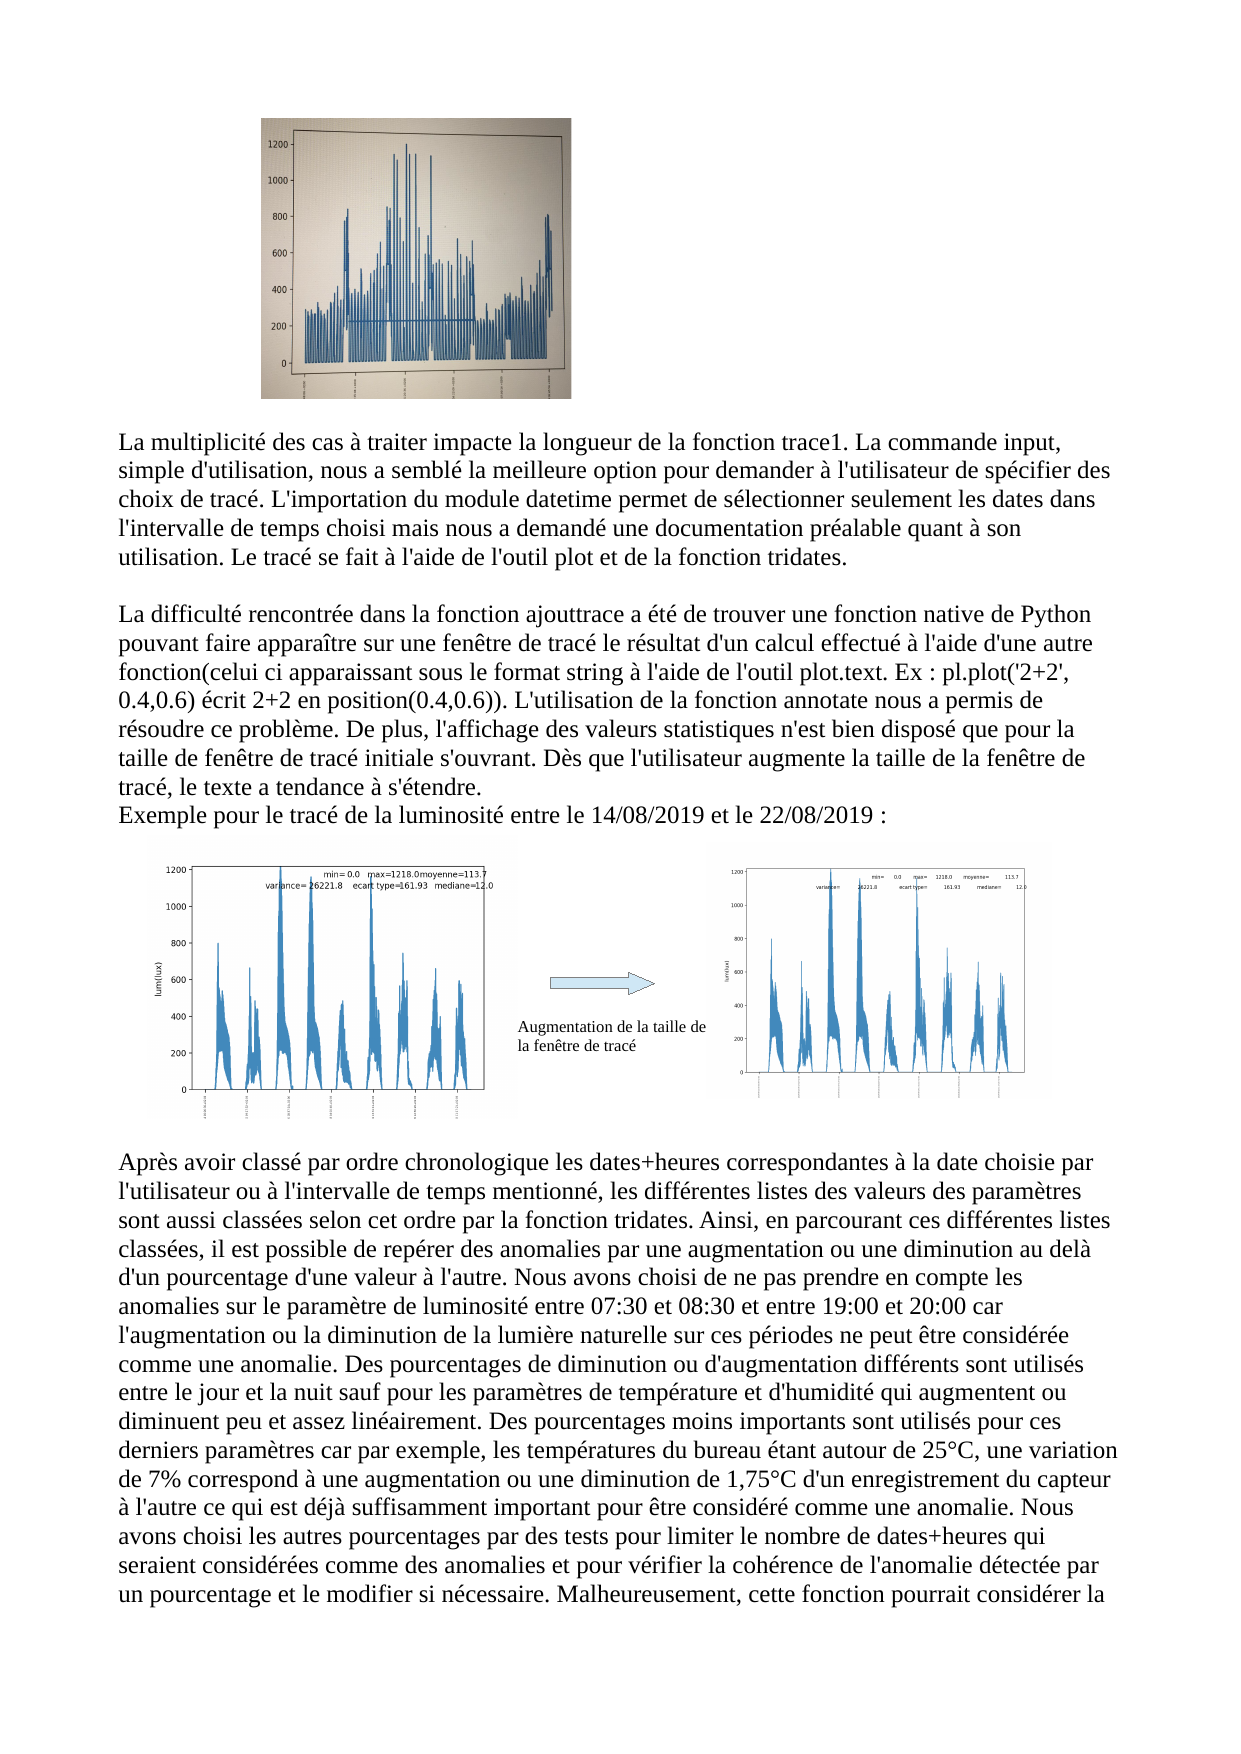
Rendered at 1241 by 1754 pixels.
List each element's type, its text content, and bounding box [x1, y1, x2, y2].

text La difficulté rencontrée dans la fonction ajouttrace a été de trouver une fonction native de Python pouvant faire apparaître sur une fenêtre de tracé le résultat d'un calcul effectué à l'aide d'une autre fonction(celui ci apparaissant sous le format string à l'aide de l'outil plot.text. Ex : pl.plot('2+2', 0.4,0.6) écrit 2+2 en position(0.4,0.6)). L'utilisation de la fonction annotate nous a permis de résoudre ce problème. De plus, l'affichage des valeurs statistiques n'est bien disposé que pour la taille de fenêtre de tracé initiale s'ouvrant. Dès que l'utilisateur augmente la taille de la fenêtre de tracé, le texte a tendance à s'étendre. [118, 599, 1122, 801]
picture [706, 842, 1052, 1099]
text Exemple pour le tracé de la luminosité entre le 14/08/2019 et le 22/08/2019 : [118, 801, 1122, 829]
picture [146, 835, 518, 1119]
text Après avoir classé par ordre chronologique les dates+heures correspondantes à la date choisie par l'utilisateur ou à l'intervalle de temps mentionné, les différentes listes des valeurs des paramètres sont aussi classées selon cet ordre par la fonction tridates. Ainsi, en parcourant ces différentes listes classées, il est possible de repérer des anomalies par une augmentation ou une diminution au delà d'un pourcentage d'une valeur à l'autre. Nous avons choisi de ne pas prendre en compte les anomalies sur le paramètre de luminosité entre 07:30 et 08:30 et entre 19:00 et 20:00 car l'augmentation ou la diminution de la lumière naturelle sur ces périodes ne peut être considérée comme une anomalie. Des pourcentages de diminution ou d'augmentation différents sont utilisés entre le jour et la nuit sauf pour les paramètres de température et d'humidité qui augmentent ou diminuent peu et assez linéairement. Des pourcentages moins importants sont utilisés pour ces derniers paramètres car par exemple, les températures du bureau étant autour de 25°C, une variation de 7% correspond à une augmentation ou une diminution de 1,75°C d'un enregistrement du capteur à l'autre ce qui est déjà suffisamment important pour être considéré comme une anomalie. Nous avons choisi les autres pourcentages par des tests pour limiter le nombre de dates+heures qui seraient considérées comme des anomalies et pour vérifier la cohérence de l'anomalie détectée par un pourcentage et le modifier si nécessaire. Malheureusement, cette fonction pourrait considérer la [118, 1147, 1122, 1607]
picture [261, 118, 572, 399]
text La multiplicité des cas à traiter impacte la longueur de la fonction trace1. La commande input, simple d'utilisation, nous a semblé la meilleure option pour demander à l'utilisateur de spécifier des choix de tracé. L'importation du module datetime permet de sélectionner seulement les dates dans l'intervalle de temps choisi mais nous a demandé une documentation préalable quant à son utilisation. Le tracé se fait à l'aide de l'outil plot et de la fonction tridates. [118, 427, 1122, 571]
